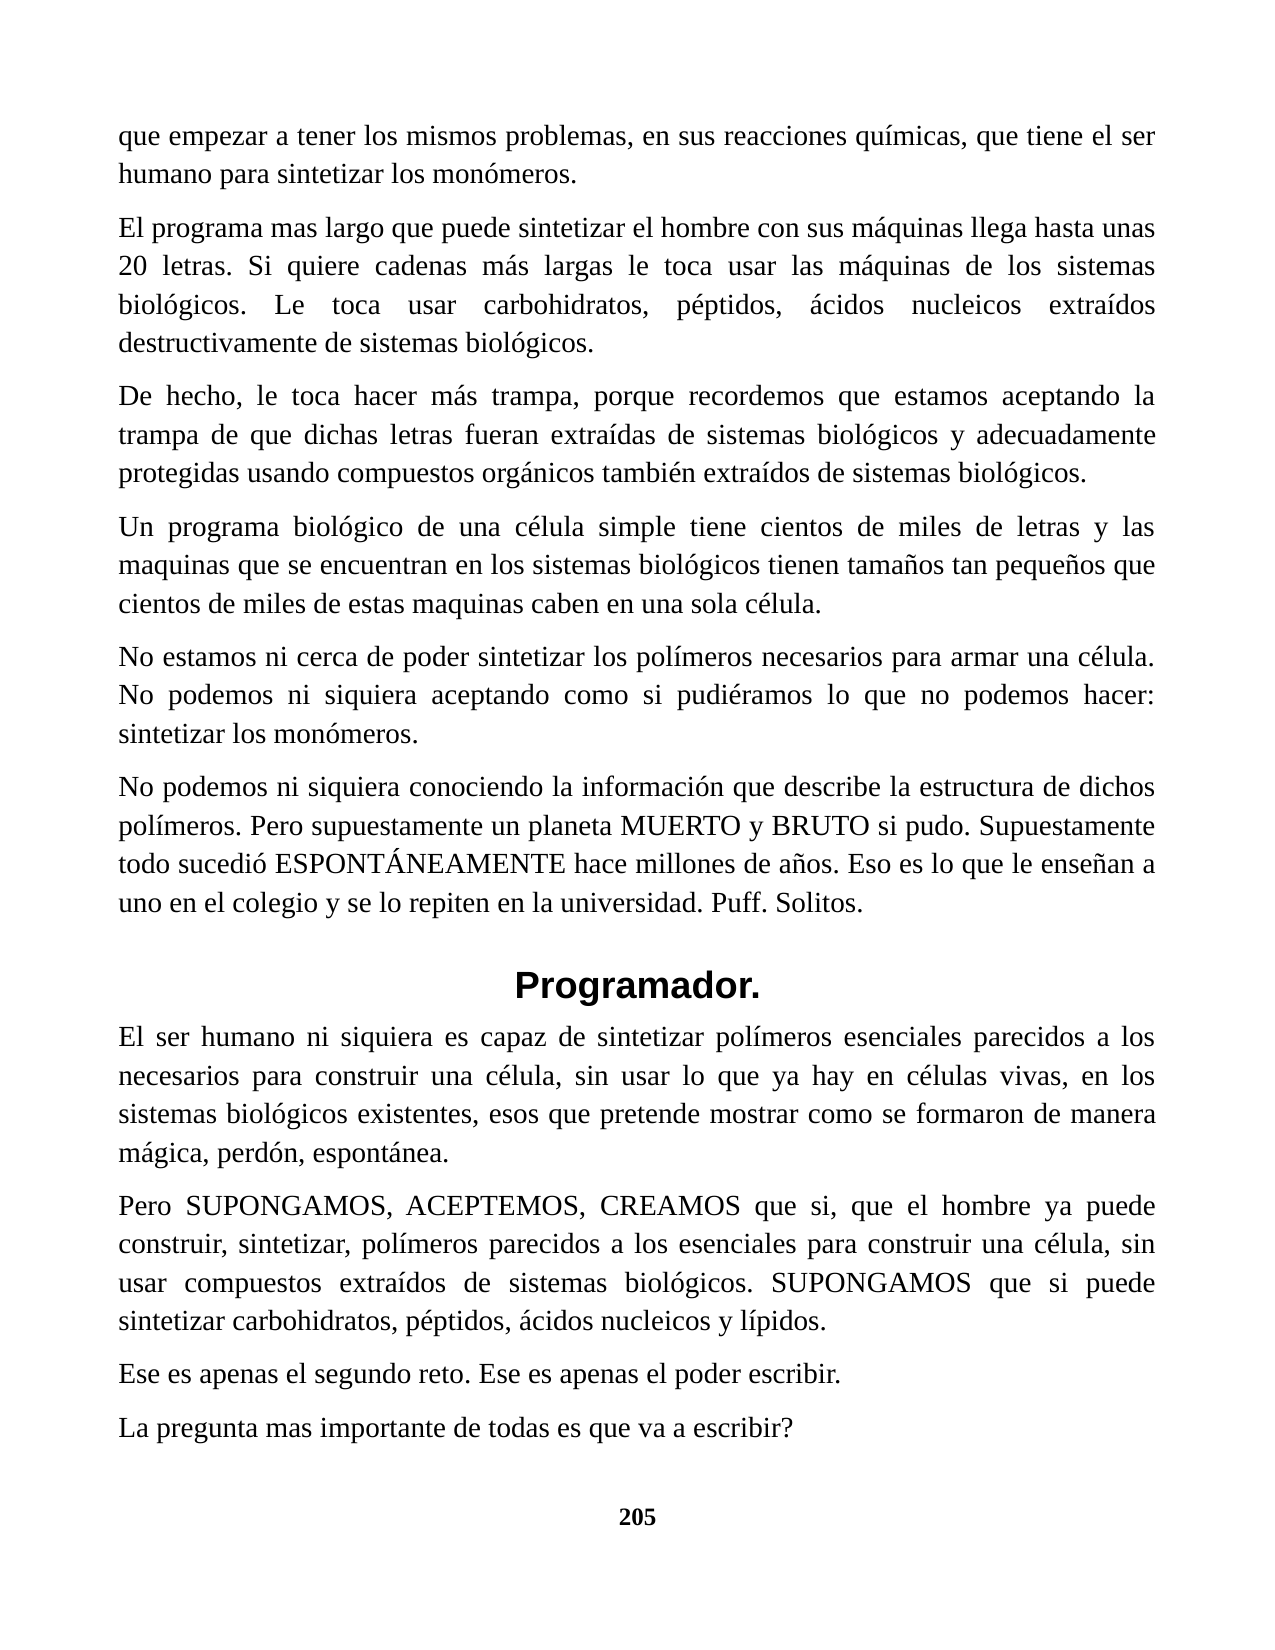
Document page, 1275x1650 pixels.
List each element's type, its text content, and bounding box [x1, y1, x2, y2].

text No estamos ni cerca de poder sintetizar los polímeros necesarios para armar una célula. No podemos ni siquiera aceptando como si pudiéramos lo que no podemos hacer: sintetizar los monómeros. [118, 639, 1157, 749]
subtitle Programador. [118, 963, 1157, 1007]
text Ese es apenas el segundo reto. Ese es apenas el poder escribir. [118, 1357, 1157, 1390]
text El ser humano ni siquiera es capaz de sintetizar polímeros esenciales parecidos a los necesarios para construir una célula, sin usar lo que ya hay en células vivas, en los sistemas biológicos existentes, esos que pretende mostrar como se formaron de manera mágica, perdón, espontánea. [118, 1019, 1157, 1168]
text De hecho, le toca hacer más trampa, porque recordemos que estamos aceptando la trampa de que dichas letras fueran extraídas de sistemas biológicos y adecuadamente protegidas usando compuestos orgánicos también extraídos de sistemas biológicos. [118, 378, 1157, 489]
text El programa mas largo que puede sintetizar el hombre con sus máquinas llega hasta unas 20 letras. Si quiere cadenas más largas le toca usar las máquinas de los sistemas biológicos. Le toca usar carbohidratos, péptidos, ácidos nucleicos extraídos destructivamente de sistemas biológicos. [118, 210, 1157, 359]
text Un programa biológico de una célula simple tiene cientos de miles de letras y las maquinas que se encuentran en los sistemas biológicos tienen tamaños tan pequeños que cientos de miles de estas maquinas caben en una sola célula. [118, 509, 1157, 619]
text Pero SUPONGAMOS, ACEPTEMOS, CREAMOS que si, que el hombre ya puede construir, sintetizar, polímeros parecidos a los esenciales para construir una célula, sin usar compuestos extraídos de sistemas biológicos. SUPONGAMOS que si puede sintetizar carbohidratos, péptidos, ácidos nucleicos y lípidos. [118, 1188, 1157, 1337]
text que empezar a tener los mismos problemas, en sus reacciones químicas, que tiene el ser humano para sintetizar los monómeros. [118, 118, 1157, 190]
text La pregunta mas importante de todas es que va a escribir? [118, 1410, 1157, 1443]
text No podemos ni siquiera conociendo la información que describe la estructura de dichos polímeros. Pero supuestamente un planeta MUERTO y BRUTO si pudo. Supuestamente todo sucedió ESPONTÁNEAMENTE hace millones de años. Eso es lo que le enseñan a uno en el colegio y se lo repiten en la universidad. Puff. Solitos. [118, 769, 1157, 918]
